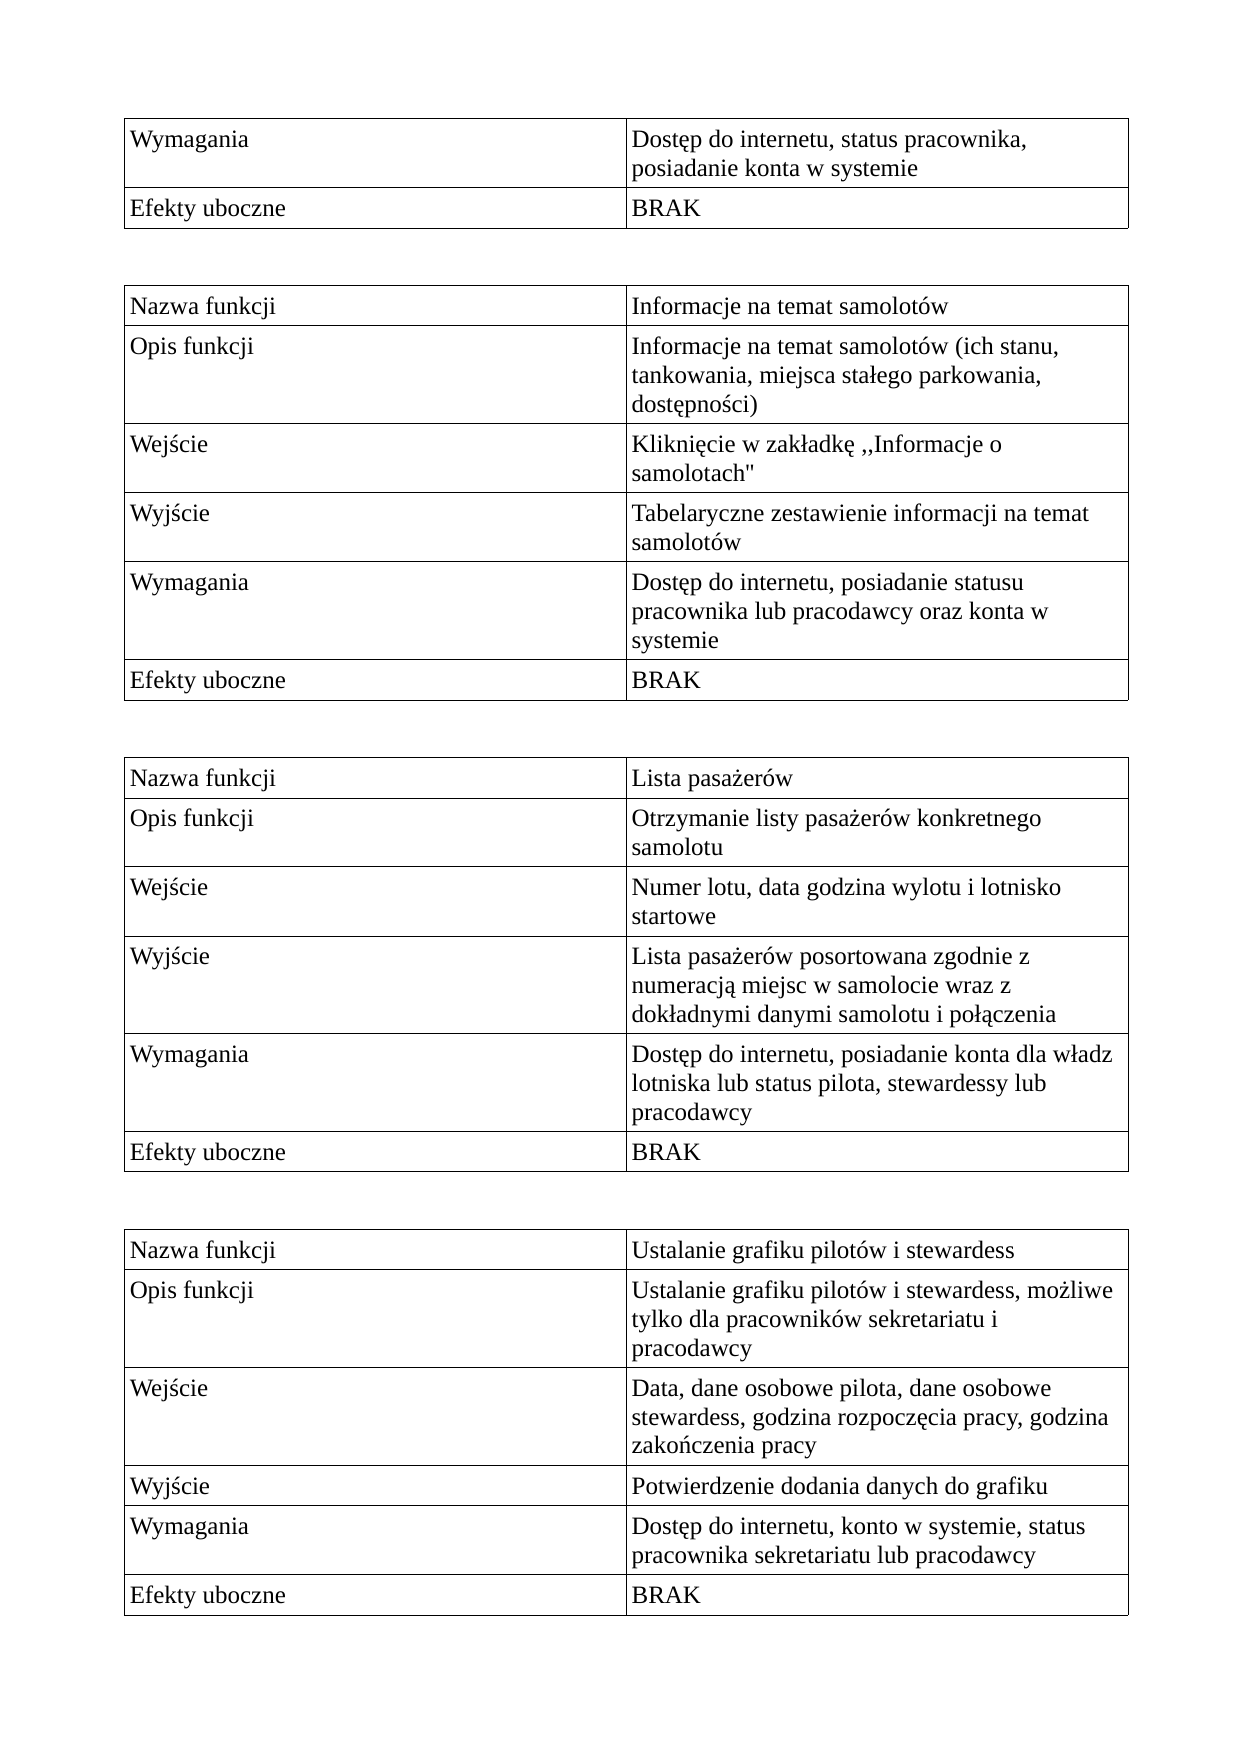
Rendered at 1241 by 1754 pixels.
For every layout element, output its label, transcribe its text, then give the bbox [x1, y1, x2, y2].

table_header Ustalanie grafiku pilotów i stewardess [627, 1230, 1128, 1269]
table_header Nazwa funkcji [125, 1230, 626, 1269]
table_cell BRAK [627, 660, 1128, 699]
table_cell Wymagania [125, 1506, 626, 1574]
table_cell Informacje na temat samolotów (ich stanu, tankowania, miejsca stałego parkowania, dostępności) [627, 326, 1128, 423]
table_cell Efekty uboczne [125, 1132, 626, 1171]
table_cell Dostęp do internetu, posiadanie statusu pracownika lub pracodawcy oraz konta w systemie [627, 562, 1128, 659]
table_cell Kliknięcie w zakładkę ,,Informacje o samolotach'' [627, 424, 1128, 492]
table_cell Opis funkcji [125, 799, 626, 866]
table_cell Tabelaryczne zestawienie informacji na temat samolotów [627, 493, 1128, 561]
table_header Nazwa funkcji [125, 758, 626, 797]
table_cell Lista pasażerów posortowana zgodnie z numeracją miejsc w samolocie wraz z dokładnymi danymi samolotu i połączenia [627, 937, 1128, 1033]
table_header Informacje na temat samolotów [627, 286, 1128, 325]
table_cell Efekty uboczne [125, 188, 626, 227]
table_cell Wyjście [125, 937, 626, 1033]
table_cell Opis funkcji [125, 1270, 626, 1367]
table_cell Wejście [125, 1368, 626, 1465]
table_cell Wyjście [125, 1466, 626, 1505]
table_cell Potwierdzenie dodania danych do grafiku [627, 1466, 1128, 1505]
table_header Lista pasażerów [627, 758, 1128, 797]
table_header Nazwa funkcji [125, 286, 626, 325]
table_cell Wyjście [125, 493, 626, 561]
table_cell BRAK [627, 1575, 1128, 1615]
table_cell Efekty uboczne [125, 660, 626, 699]
table_cell Dostęp do internetu, posiadanie konta dla władz lotniska lub status pilota, stewardessy lub pracodawcy [627, 1034, 1128, 1131]
table_cell Ustalanie grafiku pilotów i stewardess, możliwe tylko dla pracowników sekretariatu i pracodawcy [627, 1270, 1128, 1367]
table_cell Dostęp do internetu, konto w systemie, status pracownika sekretariatu lub pracodawcy [627, 1506, 1128, 1574]
table_cell Wejście [125, 424, 626, 492]
table_cell Wymagania [125, 119, 626, 187]
table_cell Otrzymanie listy pasażerów konkretnego samolotu [627, 799, 1128, 866]
table_cell Wejście [125, 867, 626, 936]
table_cell Opis funkcji [125, 326, 626, 423]
table_cell Wymagania [125, 1034, 626, 1131]
table_cell Numer lotu, data godzina wylotu i lotnisko startowe [627, 867, 1128, 936]
table_cell Dostęp do internetu, status pracownika, posiadanie konta w systemie [627, 119, 1128, 187]
table_cell Wymagania [125, 562, 626, 659]
table_cell BRAK [627, 188, 1128, 227]
table_cell BRAK [627, 1132, 1128, 1171]
table_cell Data, dane osobowe pilota, dane osobowe stewardess, godzina rozpoczęcia pracy, godzina zakończenia pracy [627, 1368, 1128, 1465]
table_cell Efekty uboczne [125, 1575, 626, 1615]
